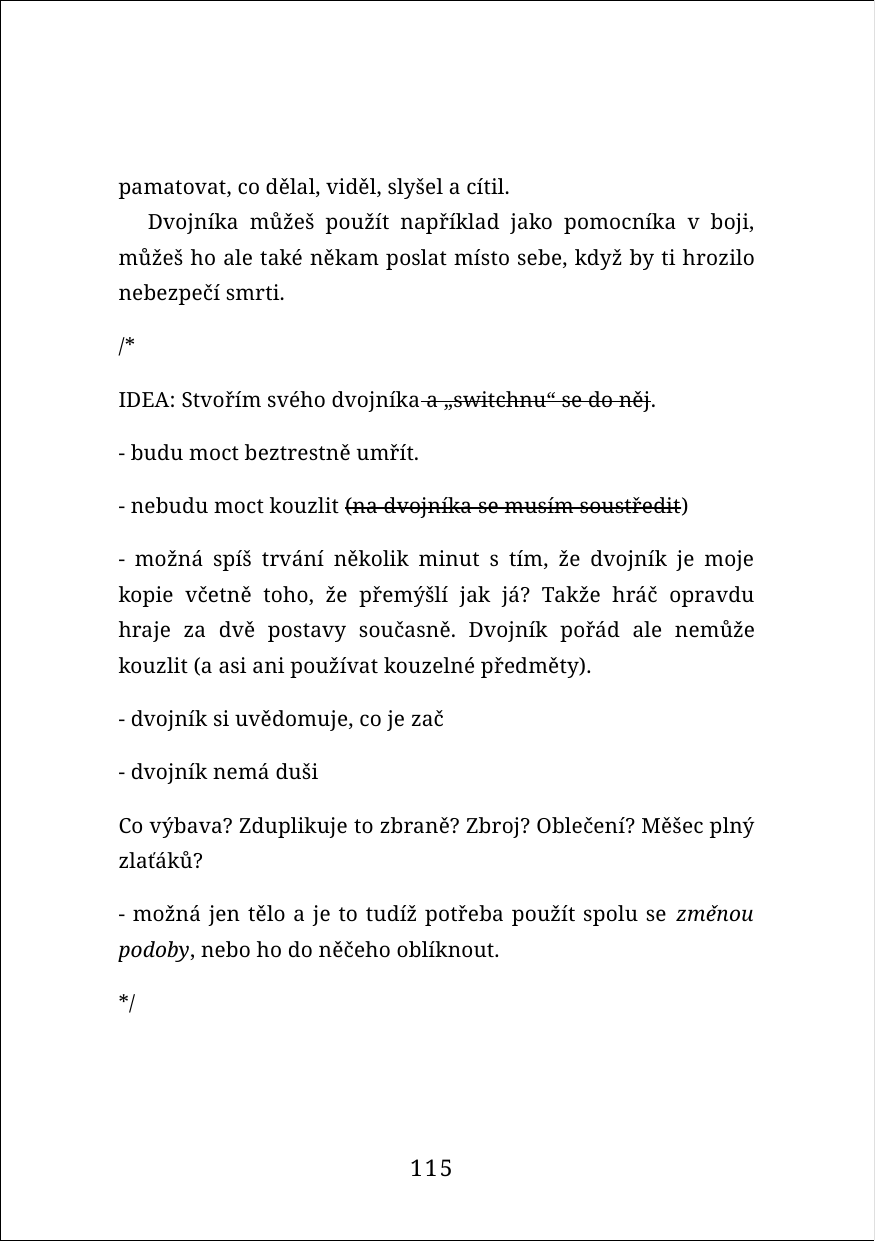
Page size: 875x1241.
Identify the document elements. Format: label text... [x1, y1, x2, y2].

text - dvojník si uvědomuje, co je zač [118, 704, 756, 733]
text */ [118, 988, 756, 1017]
text pamatovat, co dělal, viděl, slyšel a cítil. Dvojníka můžeš použít například jako pomocníka v boji, můžeš ho ale také někam poslat místo sebe, když by ti hrozilo nebezpečí smrti. [118, 172, 756, 307]
text IDEA: Stvořím svého dvojníka a „switchnu“ se do něj. [118, 385, 756, 413]
text - budu moct beztrestně umřít. [118, 438, 756, 466]
text - možná jen tělo a je to tudíž potřeba použít spolu se změnou podoby, nebo ho do něčeho oblíknout. [118, 899, 756, 963]
text - dvojník nemá duši [118, 757, 756, 786]
text - možná spíš trvání několik minut s tím, že dvojník je moje kopie včetně toho, že přemýšlí jak já? Takže hráč opravdu hraje za dvě postavy současně. Dvojník pořád ale nemůže kouzlit (a asi ani používat kouzelné předměty). [118, 544, 756, 679]
text /* [118, 332, 756, 360]
text - nebudu moct kouzlit (na dvojníka se musím soustředit) [118, 491, 756, 520]
text Co výbava? Zduplikuje to zbraně? Zbroj? Oblečení? Měšec plný zlaťáků? [118, 811, 756, 875]
